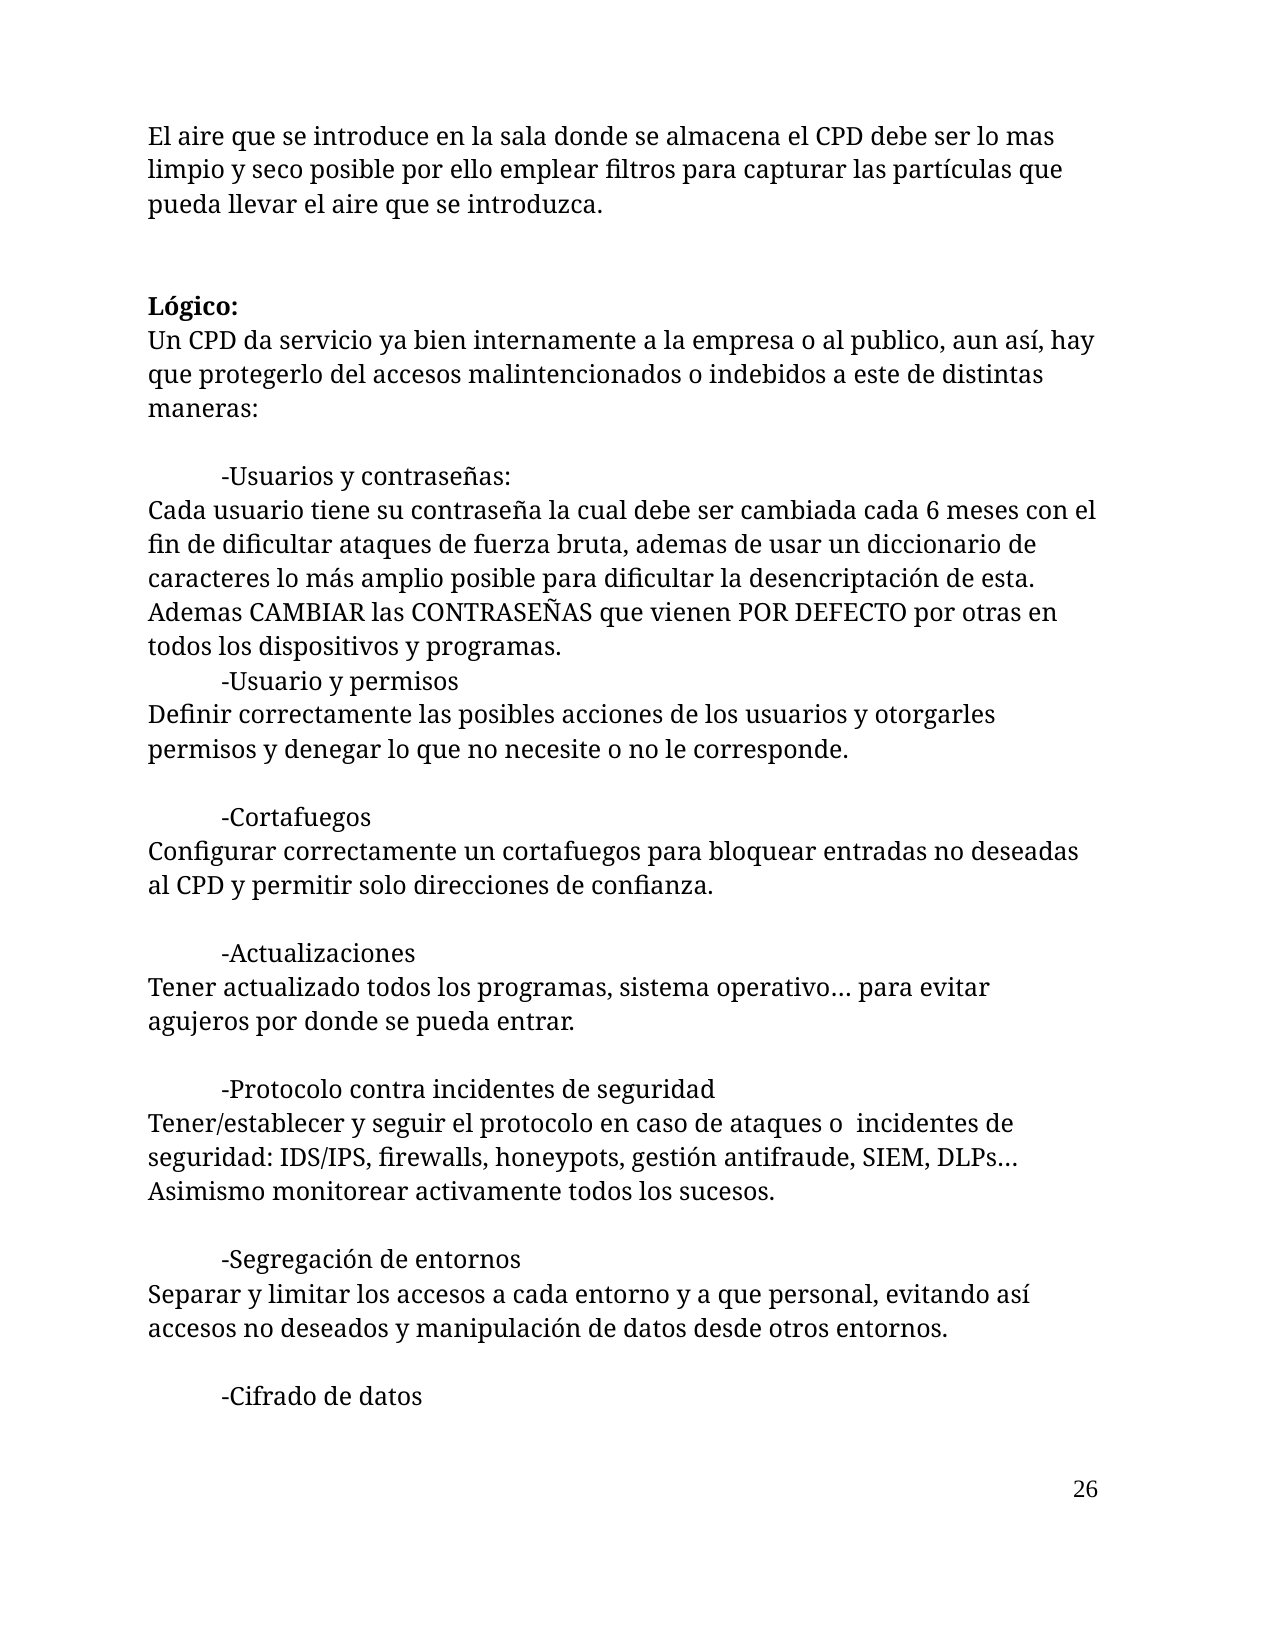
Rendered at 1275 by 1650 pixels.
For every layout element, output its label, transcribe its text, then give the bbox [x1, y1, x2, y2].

text -Cifrado de datos [148, 1378, 1098, 1412]
text Cada usuario tiene su contraseña la cual debe ser cambiada cada 6 meses con el fin de dificultar ataques de fuerza bruta, ademas de usar un diccionario de caracteres lo más amplio posible para dificultar la desencriptación de esta. [148, 493, 1098, 595]
text Separar y limitar los accesos a cada entorno y a que personal, evitando así accesos no deseados y manipulación de datos desde otros entornos. [148, 1276, 1098, 1344]
text -Actualizaciones [148, 936, 1098, 970]
text Ademas CAMBIAR las CONTRASEÑAS que vienen POR DEFECTO por otras en todos los dispositivos y programas. [148, 595, 1098, 663]
text -Usuario y permisos [148, 663, 1098, 697]
text -Protocolo contra incidentes de seguridad [148, 1072, 1098, 1106]
text Asimismo monitorear activamente todos los sucesos. [148, 1174, 1098, 1208]
text Definir correctamente las posibles acciones de los usuarios y otorgarles permisos y denegar lo que no necesite o no le corresponde. [148, 697, 1098, 765]
text -Segregación de entornos [148, 1242, 1098, 1276]
text Lógico: [148, 288, 1098, 322]
text Tener actualizado todos los programas, sistema operativo… para evitar agujeros por donde se pueda entrar. [148, 970, 1098, 1038]
text El aire que se introduce en la sala donde se almacena el CPD debe ser lo mas limpio y seco posible por ello emplear filtros para capturar las partículas que pueda llevar el aire que se introduzca. [148, 118, 1098, 220]
text -Usuarios y contraseñas: [148, 459, 1098, 493]
text Configurar correctamente un cortafuegos para bloquear entradas no deseadas al CPD y permitir solo direcciones de confianza. [148, 833, 1098, 902]
text -Cortafuegos [148, 799, 1098, 833]
text Tener/establecer y seguir el protocolo en caso de ataques o incidentes de seguridad: IDS/IPS, firewalls, honeypots, gestión antifraude, SIEM, DLPs… [148, 1106, 1098, 1174]
text Un CPD da servicio ya bien internamente a la empresa o al publico, aun así, hay que protegerlo del accesos malintencionados o indebidos a este de distintas maneras: [148, 322, 1098, 425]
